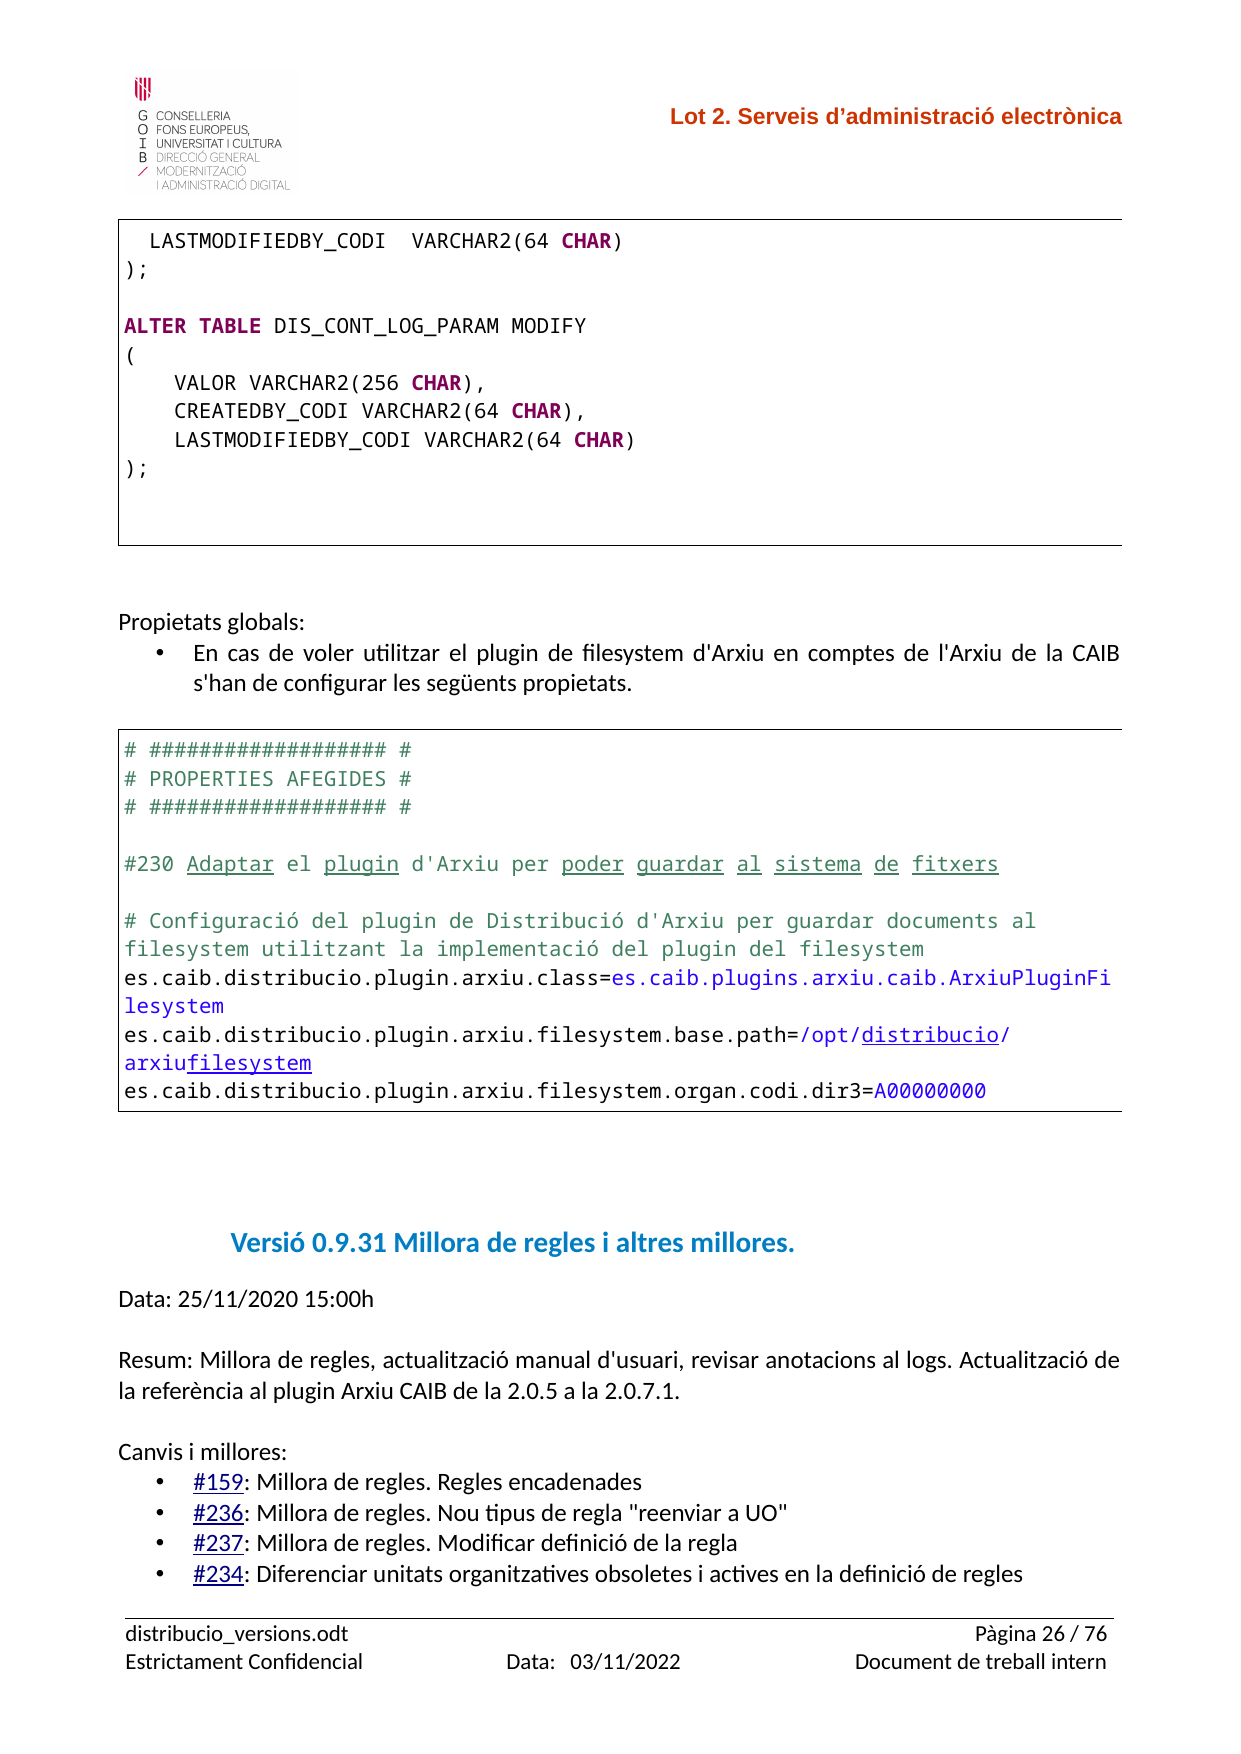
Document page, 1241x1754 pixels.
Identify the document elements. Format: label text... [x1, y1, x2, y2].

text Data: 25/11/2020 15:00h [118, 1283, 1122, 1314]
table_header LASTMODIFIEDBY_CODI VARCHAR2(64 CHAR) ); ALTER TABLE DIS_CONT_LOG_PARAM MODIFY ( VALOR VARCHAR2(256 CHAR), CREATEDBY_CODI VARCHAR2(64 CHAR), LASTMODIFIEDBY_CODI VARCHAR2(64 CHAR) ); [119, 220, 1122, 544]
list #234: Diferenciar unitats organitzatives obsoletes i actives en la definició de regles [156, 1558, 1122, 1588]
text Propietats globals: [118, 607, 1122, 637]
subtitle Versió 0.9.31 Millora de regles i altres millores. [153, 1224, 1122, 1260]
picture [126, 70, 299, 197]
text Canvis i millores: [118, 1436, 1122, 1466]
list En cas de voler utilitzar el plugin de filesystem d'Arxiu en comptes de l'Arxiu de la CAIB s'han de configurar les següents propietats. [156, 637, 1122, 698]
list #237: Millora de regles. Modificar definició de la regla [156, 1527, 1122, 1558]
text Resum: Millora de regles, actualització manual d'usuari, revisar anotacions al logs. Actualització de la referència al plugin Arxiu CAIB de la 2.0.5 a la 2.0.7.1. [118, 1344, 1122, 1405]
table_header # ################### # # PROPERTIES AFEGIDES # # ################### # #230 Adaptar el plugin d'Arxiu per poder guardar al sistema de fitxers # Configuració del plugin de Distribució d'Arxiu per guardar documents al filesystem utilitzant la implementació del plugin del filesystem es.caib.distribucio.plugin.arxiu.class=es.caib.plugins.arxiu.caib.ArxiuPluginFilesystem es.caib.distribucio.plugin.arxiu.filesystem.base.path=/opt/distribucio/arxiufilesystem es.caib.distribucio.plugin.arxiu.filesystem.organ.codi.dir3=A00000000 [119, 730, 1122, 1111]
list #159: Millora de regles. Regles encadenades [156, 1466, 1122, 1497]
list #236: Millora de regles. Nou tipus de regla "reenviar a UO" [156, 1497, 1122, 1527]
